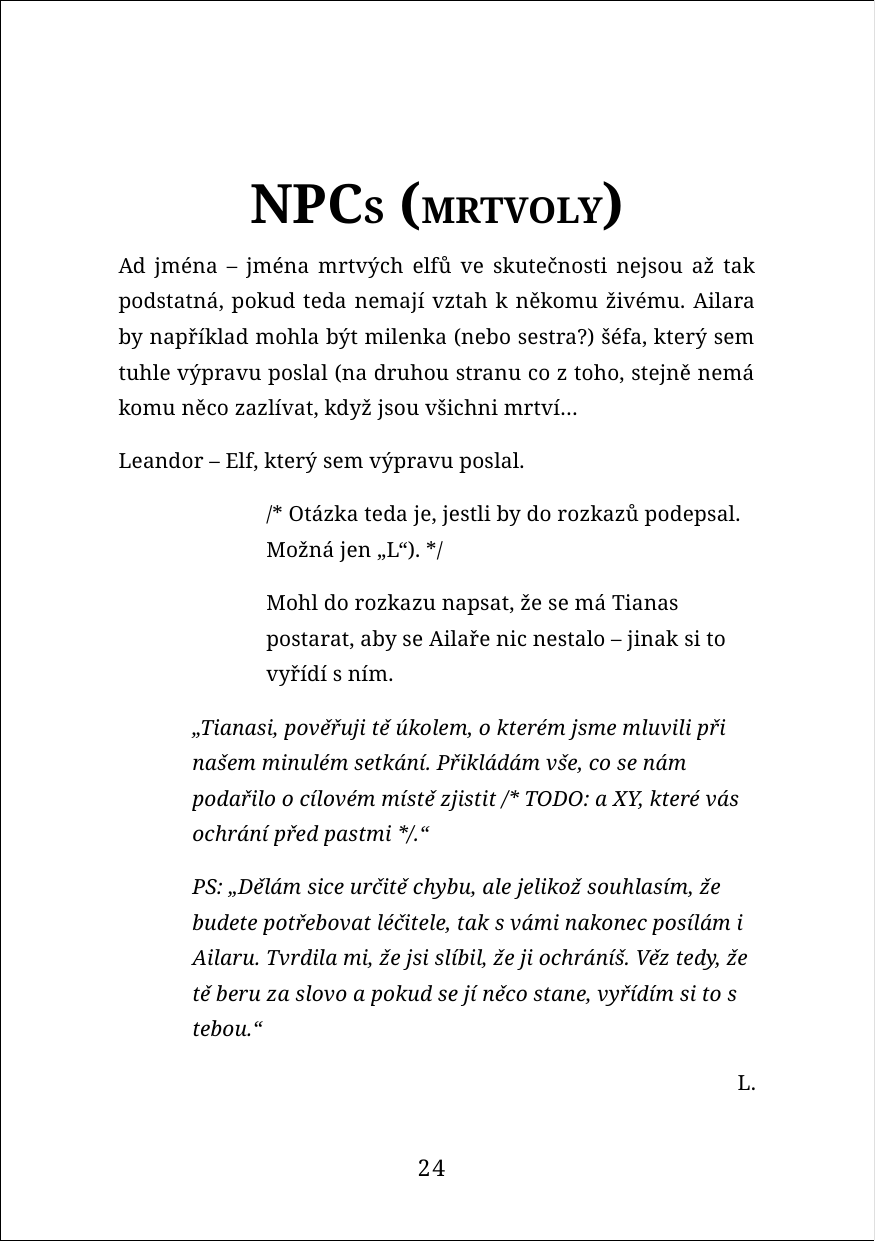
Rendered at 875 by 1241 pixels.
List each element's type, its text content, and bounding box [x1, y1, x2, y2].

text Ad jména – jména mrtvých elfů ve skutečnosti nejsou až tak podstatná, pokud teda nemají vztah k někomu živému. Ailara by například mohla být milenka (nebo sestra?) šéfa, který sem tuhle výpravu poslal (na druhou stranu co z toho, stejně nemá komu něco zazlívat, když jsou všichni mrtví… [118, 251, 756, 422]
subtitle NPCs (mrtvoly) [118, 166, 756, 239]
text PS: „Dělám sice určitě chybu, ale jelikož souhlasím, že budete potřebovat léčitele, tak s vámi nakonec posílám i Ailaru. Tvrdila mi, že jsi slíbil, že ji ochráníš. Věz tedy, že tě beru za slovo a pokud se jí něco stane, vyřídím si to s tebou.“ [192, 872, 756, 1043]
text /* Otázka teda je, jestli by do rozkazů podepsal. Možná jen „L“). */ [266, 499, 756, 563]
text „Tianasi, pověřuji tě úkolem, o kterém jsme mluvili při našem minulém setkání. Přikládám vše, co se nám podařilo o cílovém místě zjistit /* TODO: a XY, které vás ochrání před pastmi */.“ [192, 713, 756, 848]
text Mohl do rozkazu napsat, že se má Tianas postarat, aby se Ailaře nic nestalo – jinak si to vyřídí s ním. [266, 588, 756, 688]
text L. [192, 1068, 756, 1096]
text Leandor – Elf, který sem výpravu poslal. [118, 446, 756, 475]
